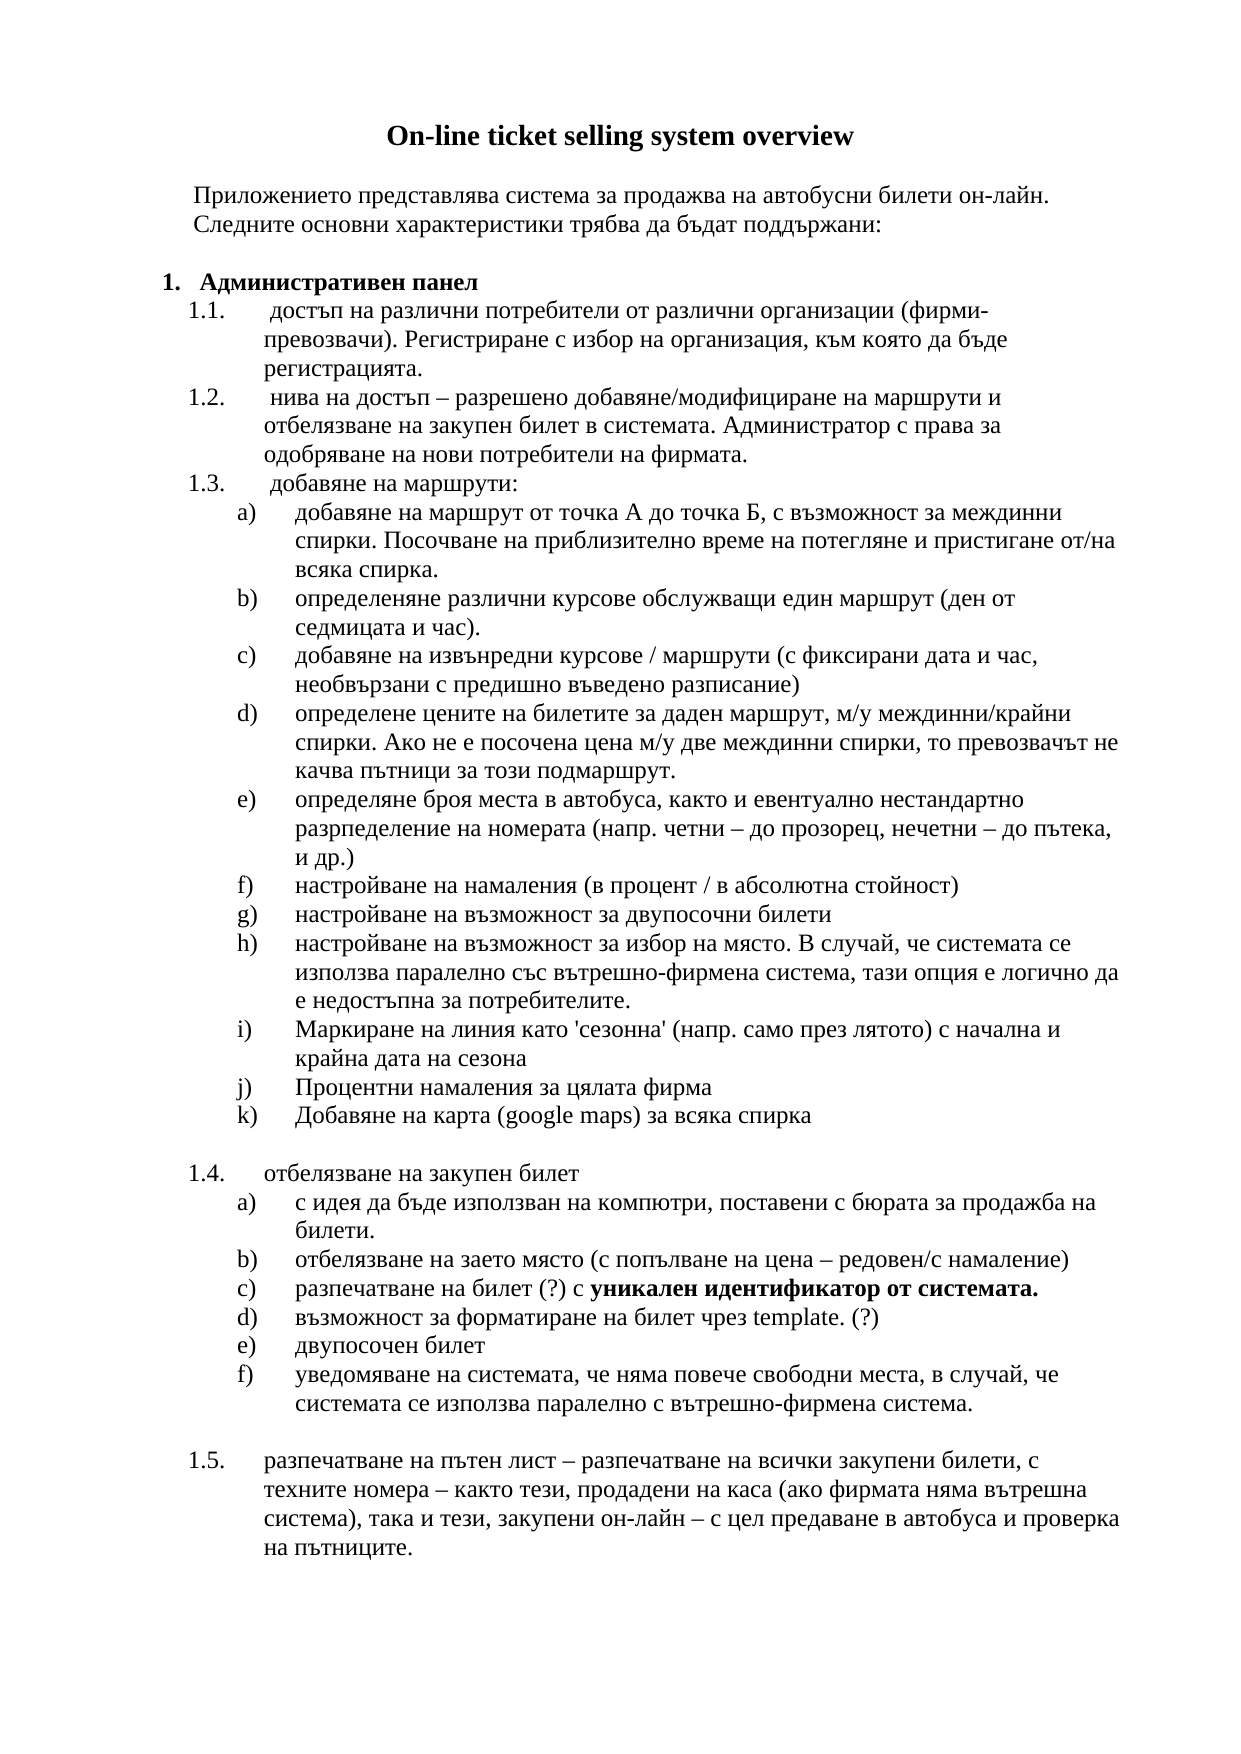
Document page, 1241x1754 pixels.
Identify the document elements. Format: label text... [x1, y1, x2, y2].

list отбелязване на закупен билет [181, 1158, 1122, 1187]
list разпечатване на пътен лист – разпечатване на всички закупени билети, с техните номера – както тези, продадени на каса (ако фирмата няма вътрешна система), така и тези, закупени он-лайн – с цел предаване в автобуса и проверка на пътниците. [181, 1445, 1122, 1560]
list определяне броя места в автобуса, както и евентуално нестандартно разрпеделение на номерата (напр. четни – до прозорец, нечетни – до пътека, и др.) [231, 784, 1122, 870]
list отбелязване на заето място (с попълване на цена – редовен/с намаление) [231, 1244, 1122, 1273]
list определене цените на билетите за даден маршрут, м/у междинни/крайни спирки. Ако не е посочена цена м/у две междинни спирки, то превозвачът не качва пътници за този подмаршрут. [231, 698, 1122, 784]
list уведомяване на системата, че няма повече свободни места, в случай, че системата се използва паралелно с вътрешно-фирмена система. [231, 1359, 1122, 1417]
list възможност за форматиране на билет чрез template. (?) [231, 1302, 1122, 1330]
list нива на достъп – разрешено добавяне/модифициране на маршрути и отбелязване на закупен билет в системата. Администратор с права за одобряване на нови потребители на фирмата. [181, 382, 1122, 468]
list Маркиране на линия като 'сезонна' (напр. само през лятото) с начална и крайна дата на сезона [231, 1014, 1122, 1072]
list настройване на намаления (в процент / в абсолютна стойност) [231, 870, 1122, 899]
list настройване на възможност за избор на място. В случай, че системата се използва паралелно със вътрешно-фирмена система, тази опция е логично да е недостъпна за потребителите. [231, 928, 1122, 1014]
list Административен панел [156, 267, 1122, 295]
list добавяне на маршрути: [181, 468, 1122, 497]
list достъп на различни потребители от различни организации (фирми-превозвачи). Регистриране с избор на организация, към която да бъде регистрацията. [181, 295, 1122, 382]
list с идея да бъде използван на компютри, поставени с бюрата за продажба на билети. [231, 1187, 1122, 1244]
list Добавяне на карта (google maps) за всяка спирка [231, 1100, 1122, 1129]
list настройване на възможност за двупосочни билети [231, 899, 1122, 928]
list добавяне на маршрут от точка А до точка Б, с възможност за междинни спирки. Посочване на приблизително време на потегляне и пристигане от/на всяка спирка. [231, 497, 1122, 583]
list Приложението представлява система за продажва на автобусни билети он-лайн. Следните основни характеристики трябва да бъдат поддържани: [156, 180, 1122, 238]
list разпечатване на билет (?) с уникален идентификатор от системата. [231, 1273, 1122, 1302]
list двупосочен билет [231, 1330, 1122, 1359]
list определеняне различни курсове обслужващи един маршрут (ден от седмицата и час). [231, 583, 1122, 640]
list добавяне на извънредни курсове / маршрути (с фиксирани дата и час, необвързани с предишно въведено разписание) [231, 640, 1122, 698]
list Процентни намаления за цялата фирма [231, 1072, 1122, 1100]
text On-line ticket selling system overview [118, 118, 1122, 152]
